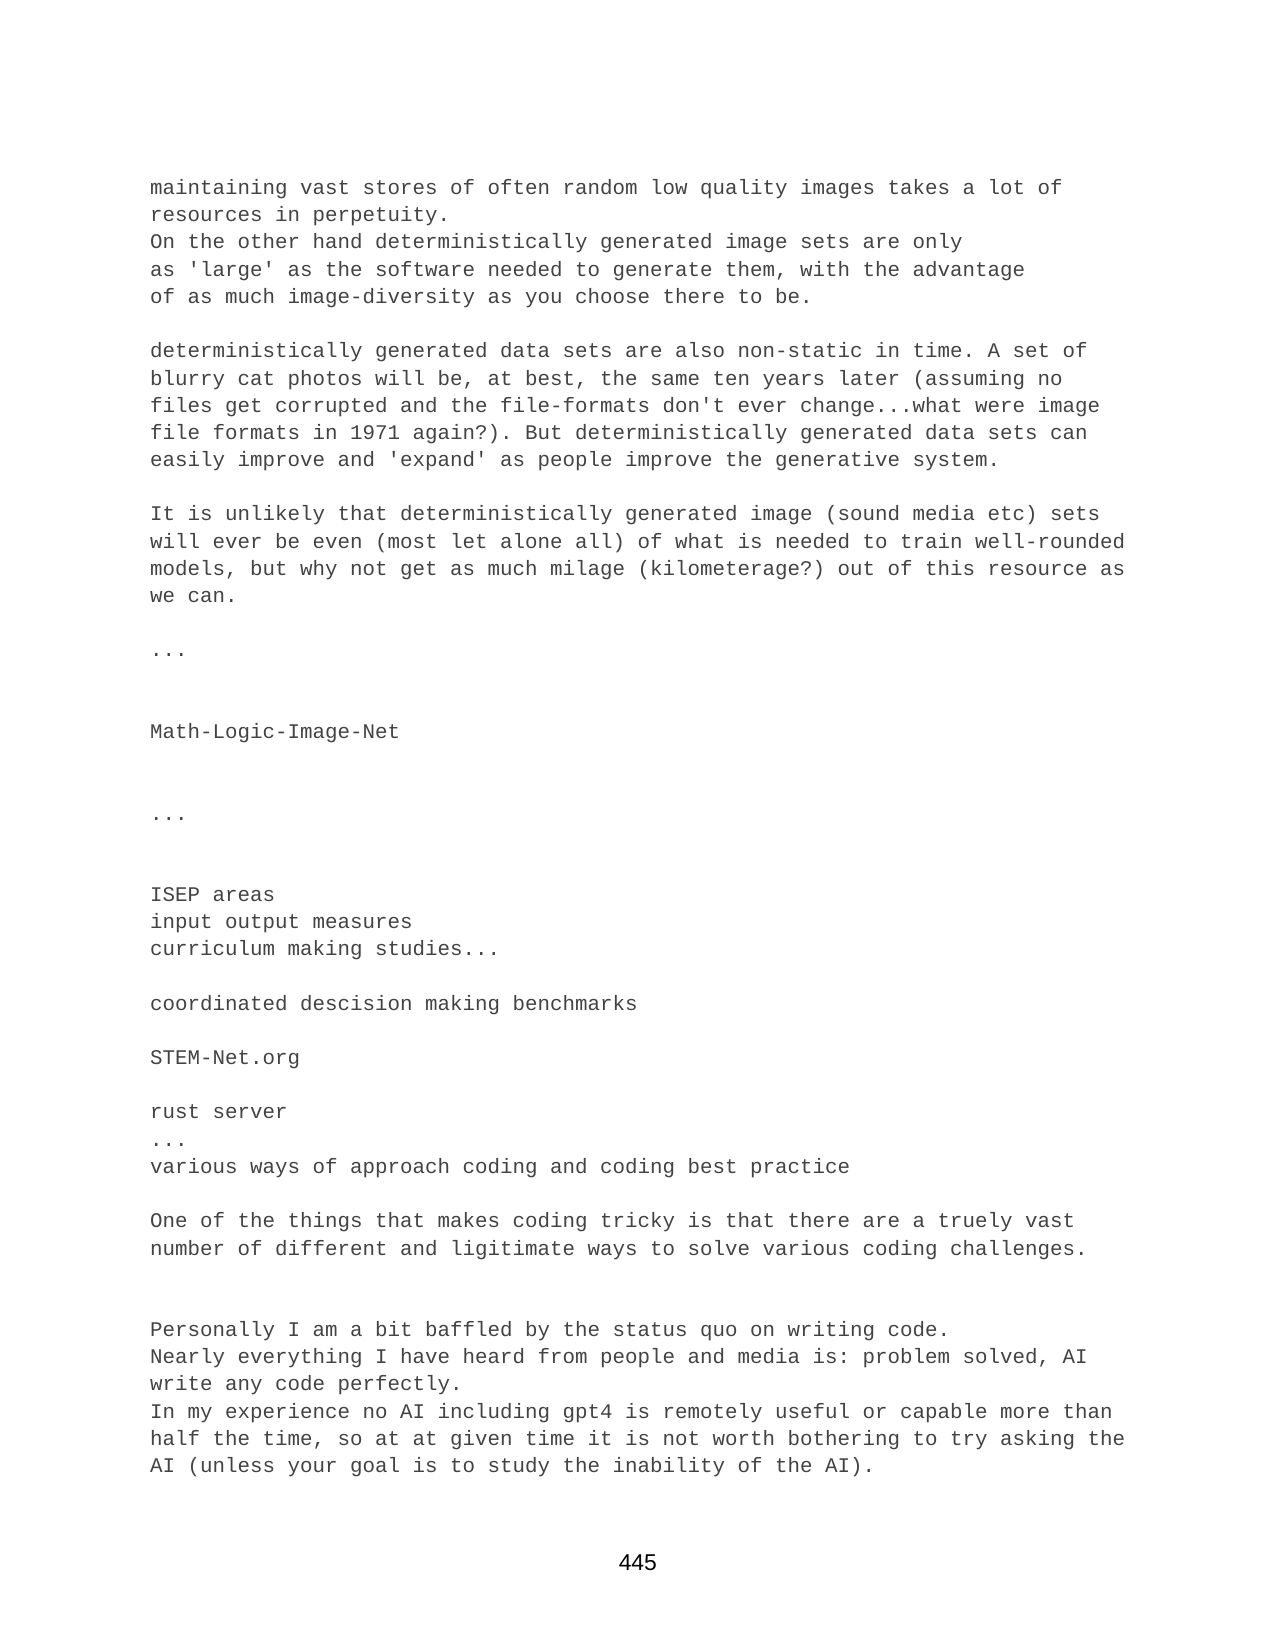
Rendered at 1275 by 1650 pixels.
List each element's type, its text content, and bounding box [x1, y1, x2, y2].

text coordinated descision making benchmarks [150, 993, 1125, 1016]
text of as much image-diversity as you choose there to be. [150, 286, 1125, 309]
text In my experience no AI including gpt4 is remotely useful or capable more than half the time, so at at given time it is not worth bothering to try asking the AI (unless your goal is to study the inability of the AI). [150, 1401, 1125, 1479]
text One of the things that makes coding tricky is that there are a truely vast number of different and ligitimate ways to solve various coding challenges. [150, 1210, 1125, 1261]
text maintaining vast stores of often random low quality images takes a lot of resources in perpetuity. [150, 177, 1125, 228]
text input output measures [150, 911, 1125, 935]
text various ways of approach coding and coding best practice [150, 1156, 1125, 1179]
text Nearly everything I have heard from people and media is: problem solved, AI write any code perfectly. [150, 1346, 1125, 1397]
text It is unlikely that deterministically generated image (sound media etc) sets will ever be even (most let alone all) of what is needed to train well-rounded models, but why not get as much milage (kilometerage?) out of this resource as we can. [150, 503, 1125, 609]
text ... [150, 802, 1125, 826]
text as 'large' as the software needed to generate them, with the advantage [150, 259, 1125, 282]
text STEM-Net.org [150, 1047, 1125, 1071]
text deterministically generated data sets are also non-static in time. A set of blurry cat photos will be, at best, the same ten years later (assuming no files get corrupted and the file-formats don't ever change...what were image file formats in 1971 again?). But deterministically generated data sets can easily improve and 'expand' as people improve the generative system. [150, 340, 1125, 473]
text ... [150, 1129, 1125, 1152]
text ISEP areas [150, 884, 1125, 908]
text ... [150, 639, 1125, 663]
text On the other hand deterministically generated image sets are only [150, 232, 1125, 255]
text Personally I am a bit baffled by the status quo on writing code. [150, 1319, 1125, 1343]
text Math-Logic-Image-Net [150, 721, 1125, 744]
text rust server [150, 1102, 1125, 1125]
text curriculum making studies... [150, 938, 1125, 962]
